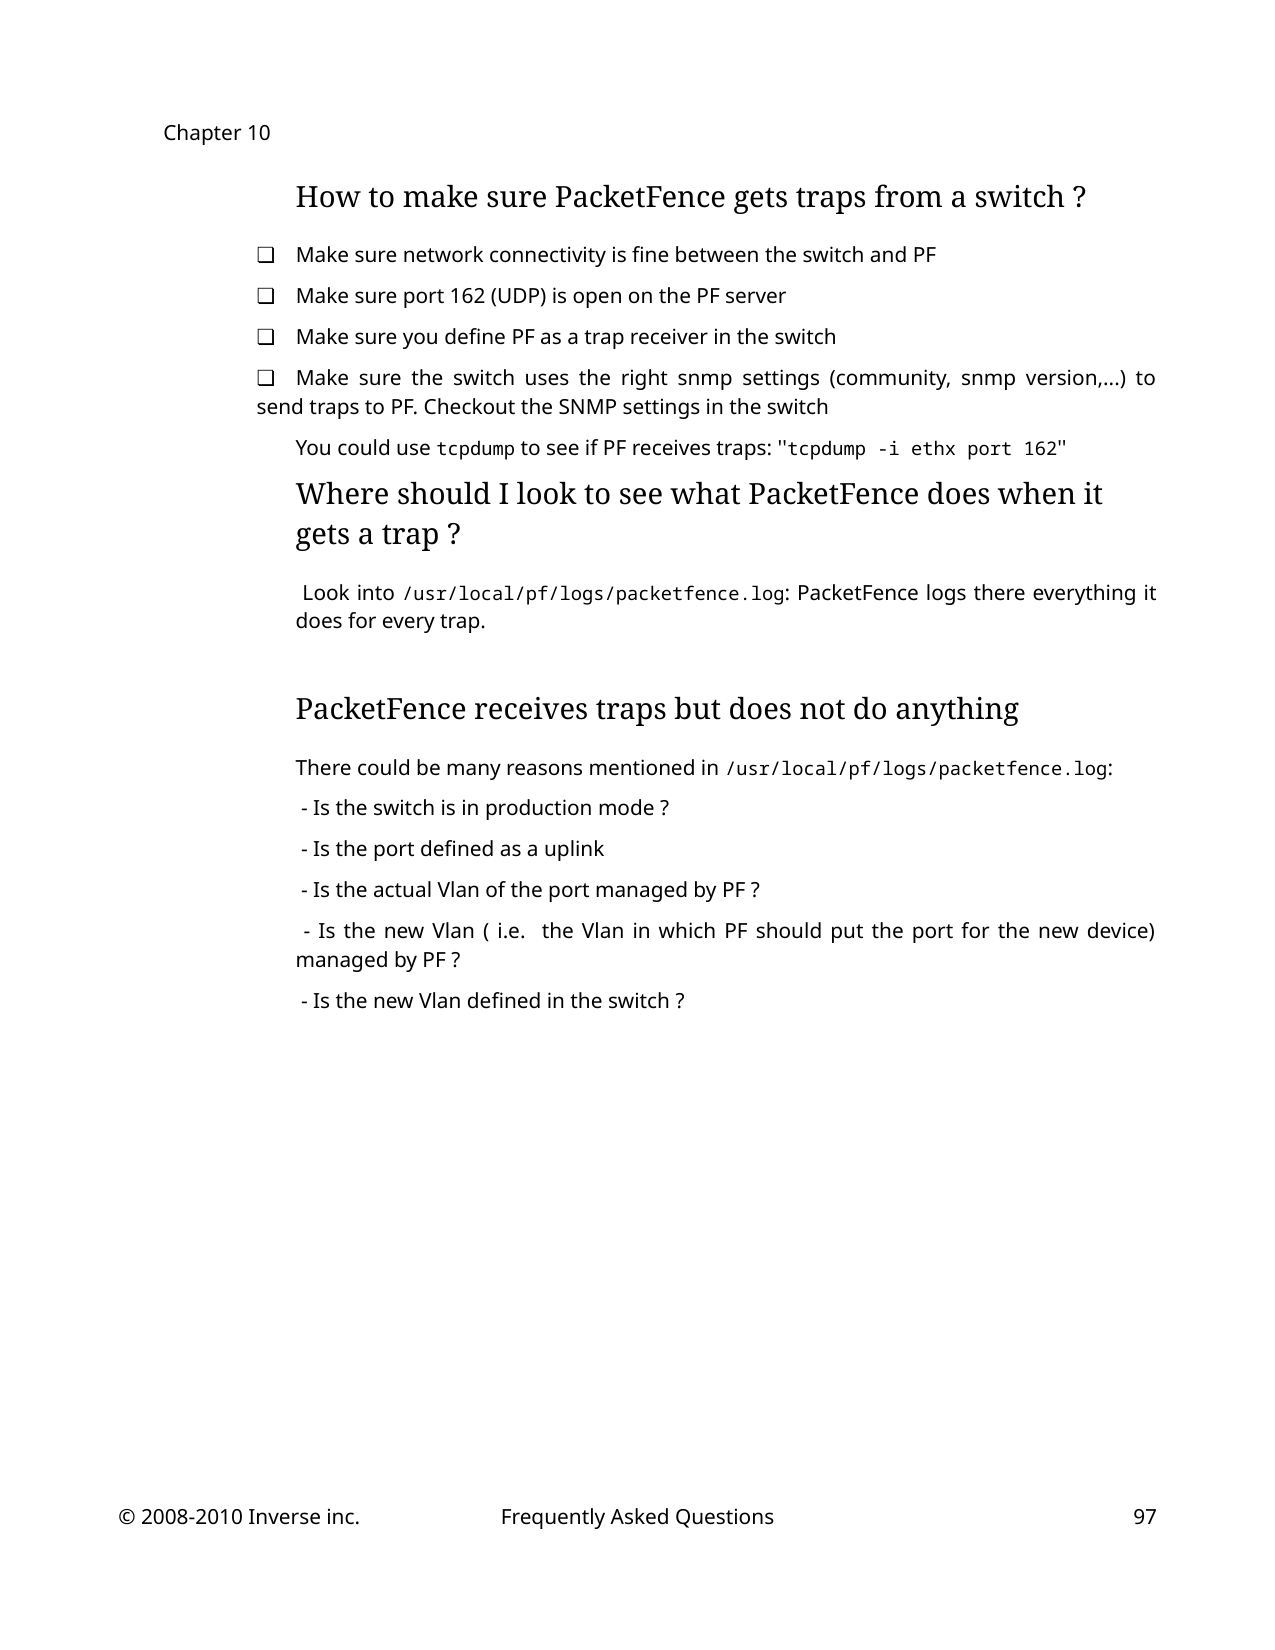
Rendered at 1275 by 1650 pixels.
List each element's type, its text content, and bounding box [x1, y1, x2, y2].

subtitle Where should I look to see what PacketFence does when it gets a trap ? [295, 474, 1157, 553]
list ❏ Make sure network connectivity is fine between the switch and PF [256, 241, 1157, 269]
text Look into /usr/local/pf/logs/packetfence.log: PacketFence logs there everything it does for every trap. [295, 578, 1157, 635]
text You could use tcpdump to see if PF receives traps: ''tcpdump -i ethx port 162'' [295, 433, 1157, 461]
text - Is the switch is in production mode ? [295, 793, 1157, 822]
list ❏ Make sure port 162 (UDP) is open on the PF server [256, 281, 1157, 310]
list ❏ Make sure the switch uses the right snmp settings (community, snmp version,...) to send traps to PF. Checkout the SNMP settings in the switch [256, 363, 1157, 420]
list ❏ Make sure you define PF as a trap receiver in the switch [256, 322, 1157, 351]
subtitle PacketFence receives traps but does not do anything [295, 688, 1157, 728]
text - Is the new Vlan ( i.e. the Vlan in which PF should put the port for the new device) managed by PF ? [295, 916, 1157, 973]
subtitle How to make sure PacketFence gets traps from a switch ? [295, 176, 1157, 216]
text There could be many reasons mentioned in /usr/local/pf/logs/packetfence.log: [295, 753, 1157, 781]
text - Is the port defined as a uplink [295, 834, 1157, 863]
text - Is the actual Vlan of the port managed by PF ? [295, 875, 1157, 904]
text - Is the new Vlan defined in the switch ? [295, 986, 1157, 1014]
